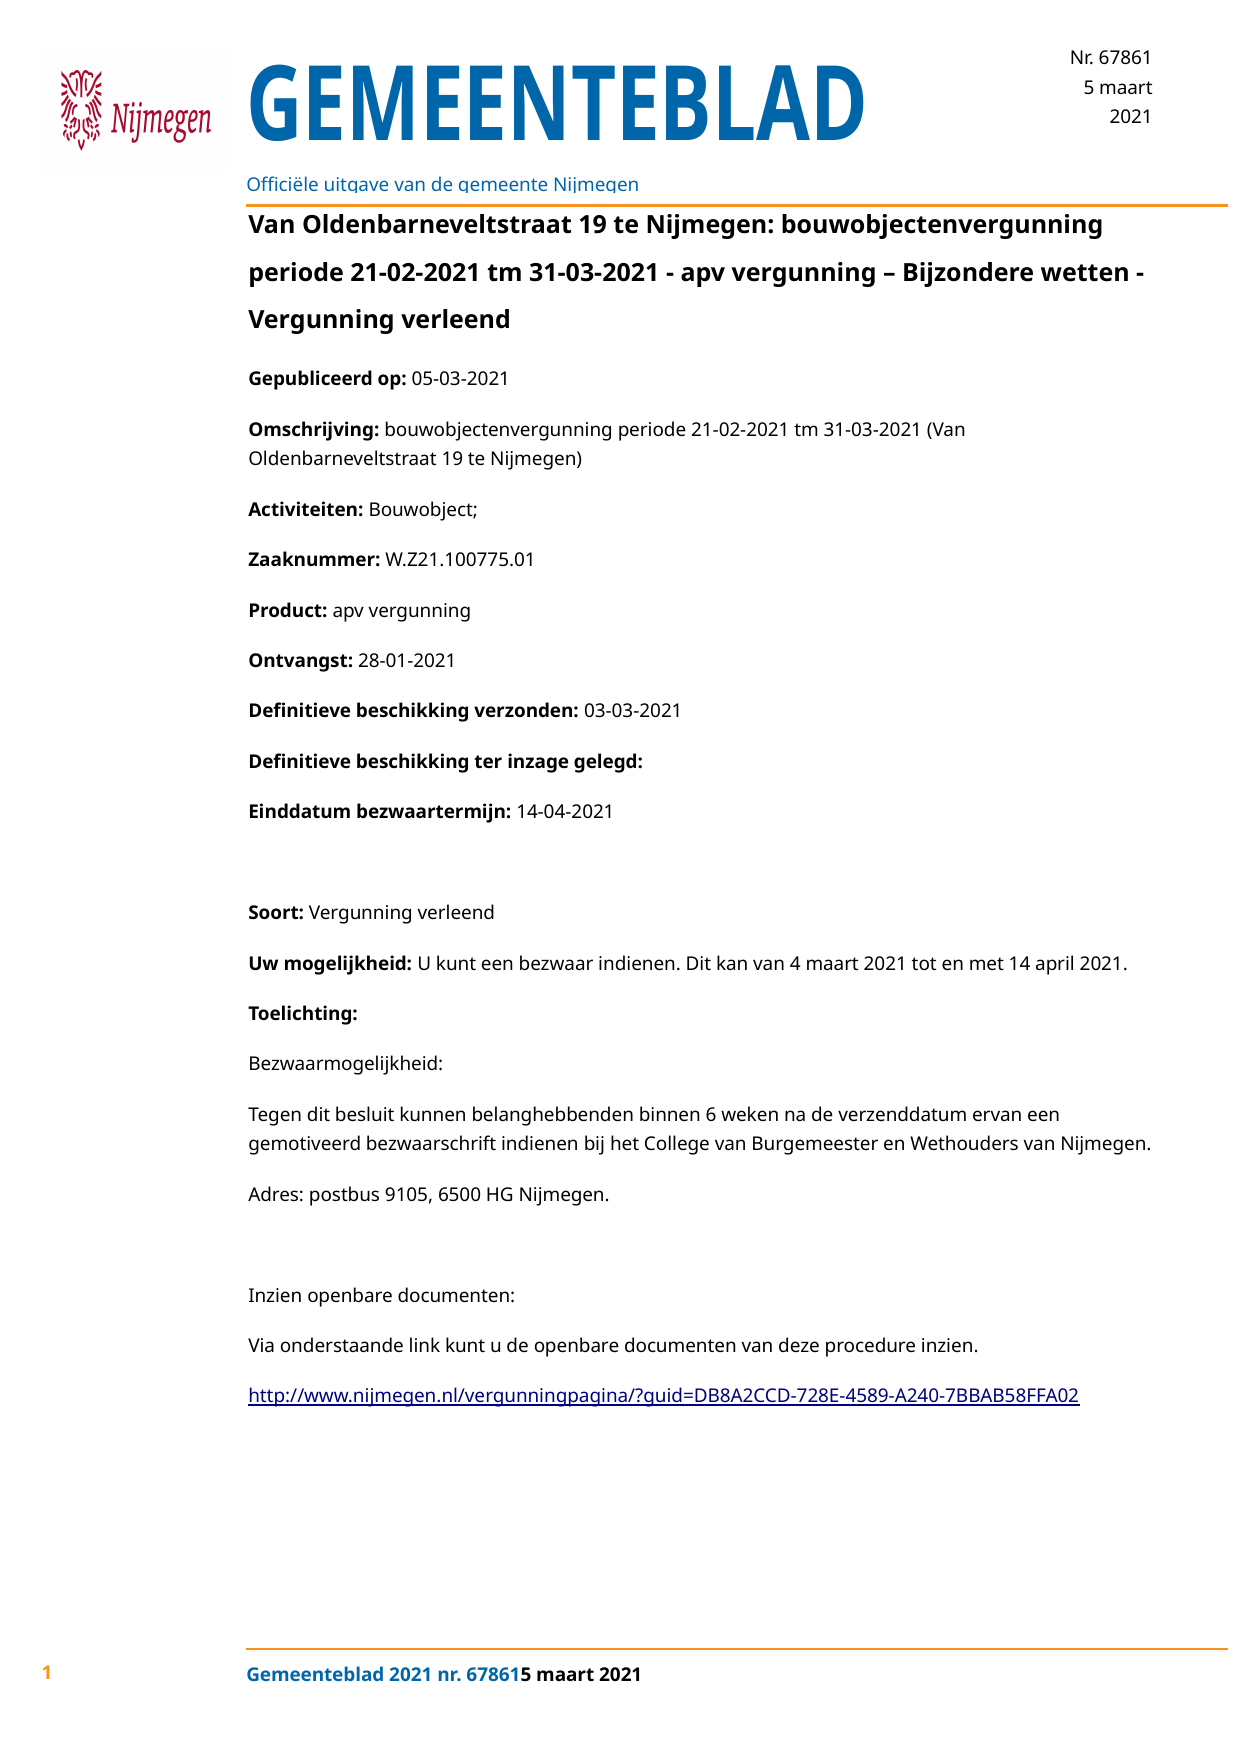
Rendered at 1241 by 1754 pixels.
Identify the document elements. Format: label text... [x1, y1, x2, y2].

text Soort: Vergunning verleend [248, 899, 1152, 925]
text Adres: postbus 9105, 6500 HG Nijmegen. [248, 1181, 1152, 1207]
text Gepubliceerd op: 05-03-2021 [248, 366, 1152, 391]
text Uw mogelijkheid: U kunt een bezwaar indienen. Dit kan van 4 maart 2021 tot en met 14 april 2021. [248, 950, 1152, 975]
text Tegen dit besluit kunnen belanghebbenden binnen 6 weken na de verzenddatum ervan een gemotiveerd bezwaarschrift indienen bij het College van Burgemeester en Wethouders van Nijmegen. [248, 1101, 1152, 1156]
text http://www.nijmegen.nl/vergunningpagina/?guid=DB8A2CCD-728E-4589-A240-7BBAB58FFA02 [248, 1383, 1152, 1408]
text Omschrijving: bouwobjectenvergunning periode 21-02-2021 tm 31-03-2021 (Van Oldenbarneveltstraat 19 te Nijmegen) [248, 416, 1152, 471]
text Ontvangst: 28-01-2021 [248, 647, 1152, 673]
text Activiteiten: Bouwobject; [248, 496, 1152, 522]
text Toelichting: [248, 1000, 1152, 1026]
text Definitieve beschikking verzonden: 03-03-2021 [248, 698, 1152, 723]
text Definitieve beschikking ter inzage gelegd: [248, 748, 1152, 774]
text Bezwaarmogelijkheid: [248, 1051, 1152, 1076]
text Zaaknummer: W.Z21.100775.01 [248, 546, 1152, 572]
text Inzien openbare documenten: [248, 1282, 1152, 1307]
text Van Oldenbarneveltstraat 19 te Nijmegen: bouwobjectenvergunning periode 21-02-2021 tm 31-03-2021 - apv vergunning – Bijzondere wetten - Vergunning verleend [248, 207, 1152, 336]
text Einddatum bezwaartermijn: 14-04-2021 [248, 798, 1152, 824]
picture [41, 47, 231, 172]
text Product: apv vergunning [248, 597, 1152, 622]
text Via onderstaande link kunt u de openbare documenten van deze procedure inzien. [248, 1332, 1152, 1358]
